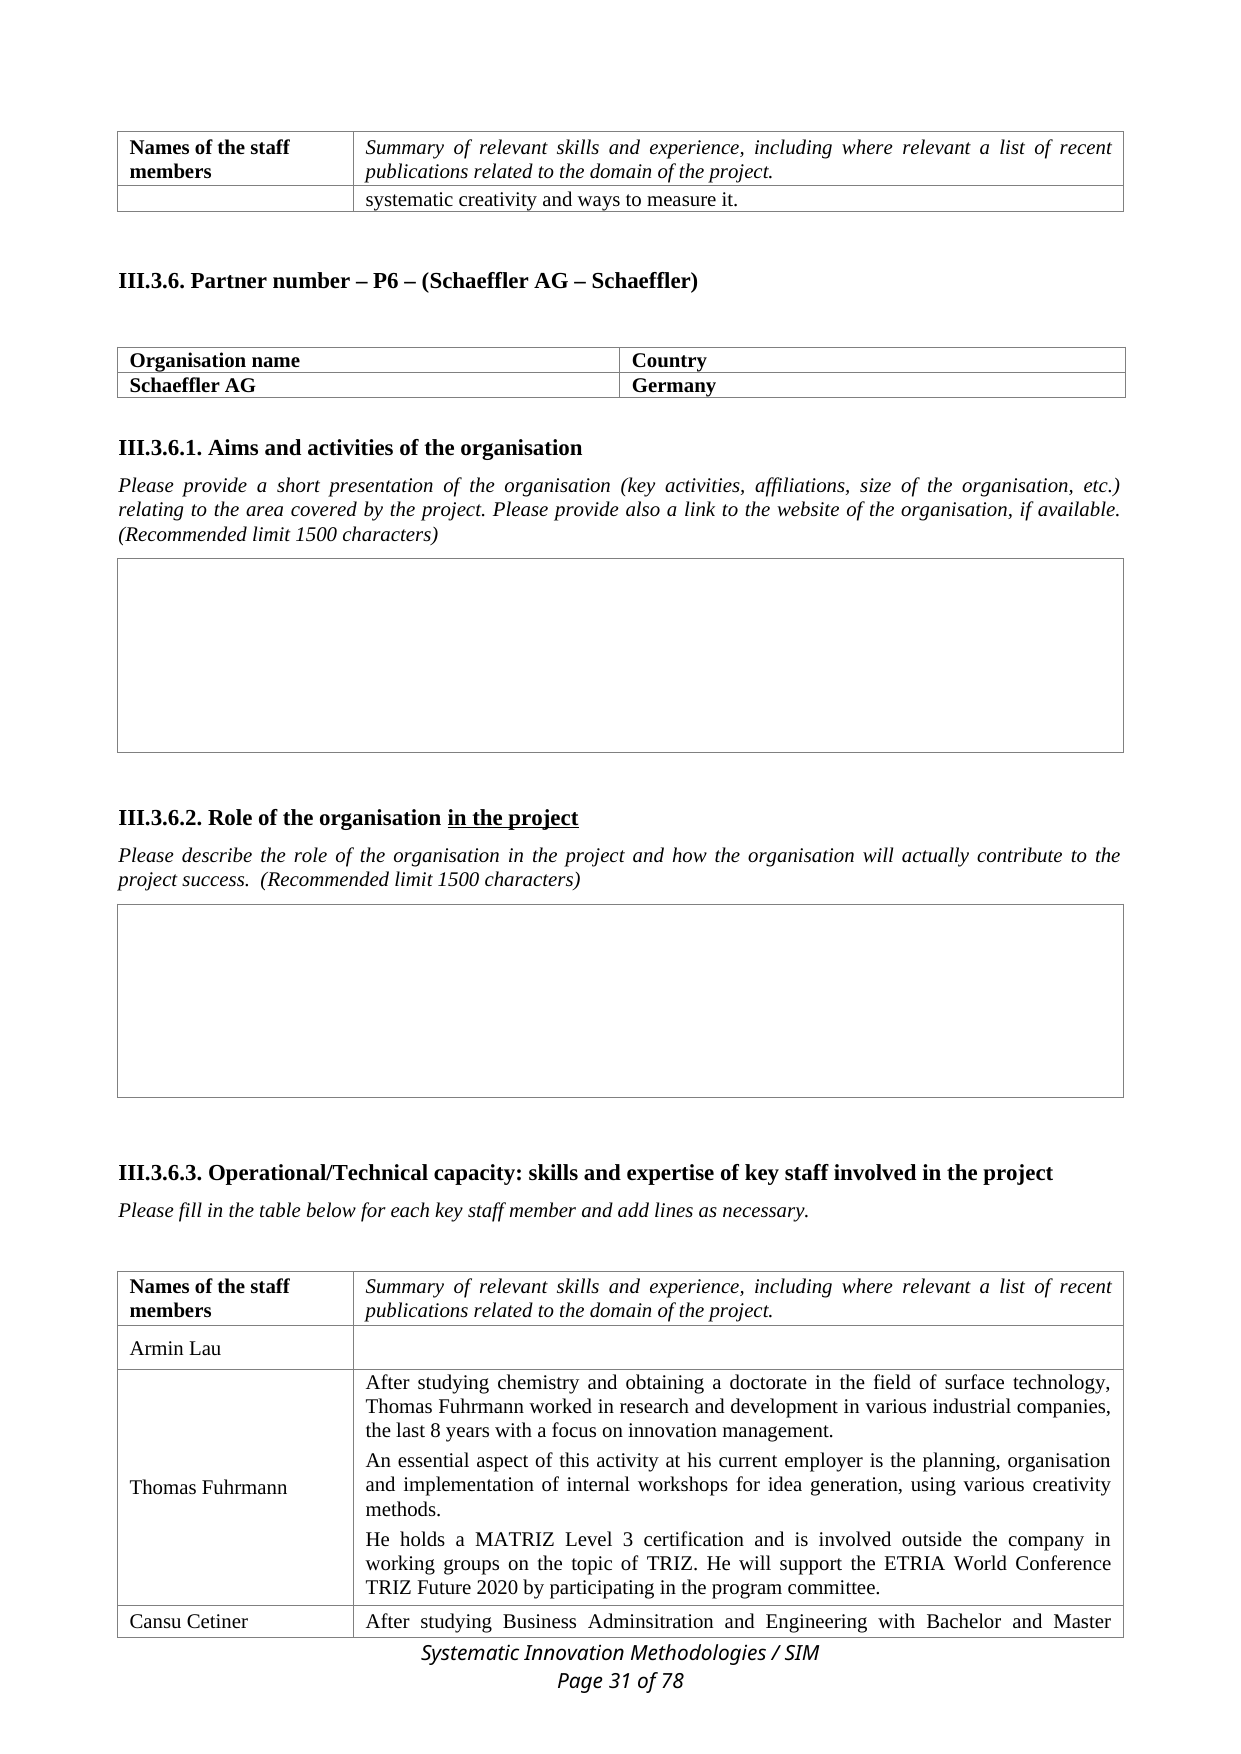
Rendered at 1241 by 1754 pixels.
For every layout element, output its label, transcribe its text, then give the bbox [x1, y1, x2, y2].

table_cell After studying Business Adminsitration and Engineering with Bachelor and Master [354, 1606, 1123, 1637]
table_cell [354, 1326, 1123, 1369]
table_cell Schaeffler AG [118, 373, 619, 397]
table_cell [118, 186, 353, 211]
table_header Summary of relevant skills and experience, including where relevant a list of recent publications related to the domain of the project. [354, 1272, 1123, 1325]
table_header [118, 905, 1123, 1097]
text Please fill in the table below for each key staff member and add lines as necessary. [118, 1197, 1122, 1222]
text Please provide a short presentation of the organisation (key activities, affiliations, size of the organisation, etc.) relating to the area covered by the project. Please provide also a link to the website of the organisation, if available. (Recommended limit 1500 characters) [118, 473, 1122, 546]
table_cell Germany [620, 373, 1125, 397]
table_header Country [620, 348, 1125, 372]
text III.3.6.2. Role of the organisation in the project [118, 804, 1122, 830]
table_header Names of the staff members [118, 132, 353, 185]
table_header [118, 559, 1123, 752]
subtitle III.3.6. Partner number – P6 – (Schaeffler AG – Schaeffler) [118, 267, 1122, 293]
text Please describe the role of the organisation in the project and how the organisation will actually contribute to the project success. (Recommended limit 1500 characters) [118, 843, 1122, 891]
table_header Names of the staff members [118, 1272, 353, 1325]
table_cell After studying chemistry and obtaining a doctorate in the field of surface technology, Thomas Fuhrmann worked in research and development in various industrial companies, the last 8 years with a focus on innovation management. An essential aspect of this activity at his current employer is the planning, organisation and implementation of internal workshops for idea generation, using various creativity methods. He holds a MATRIZ Level 3 certification and is involved outside the company in working groups on the topic of TRIZ. He will support the ETRIA World Conference TRIZ Future 2020 by participating in the program committee. [354, 1370, 1123, 1604]
text III.3.6.1. Aims and activities of the organisation [118, 434, 1122, 461]
text III.3.6.3. Operational/Technical capacity: skills and expertise of key staff involved in the project [118, 1159, 1122, 1185]
table_header Organisation name [118, 348, 619, 372]
table_cell systematic creativity and ways to measure it. [354, 186, 1123, 211]
table_cell Thomas Fuhrmann [118, 1370, 353, 1604]
table_header Summary of relevant skills and experience, including where relevant a list of recent publications related to the domain of the project. [354, 132, 1123, 185]
table_cell Armin Lau [118, 1326, 353, 1369]
table_cell Cansu Cetiner [118, 1606, 353, 1637]
